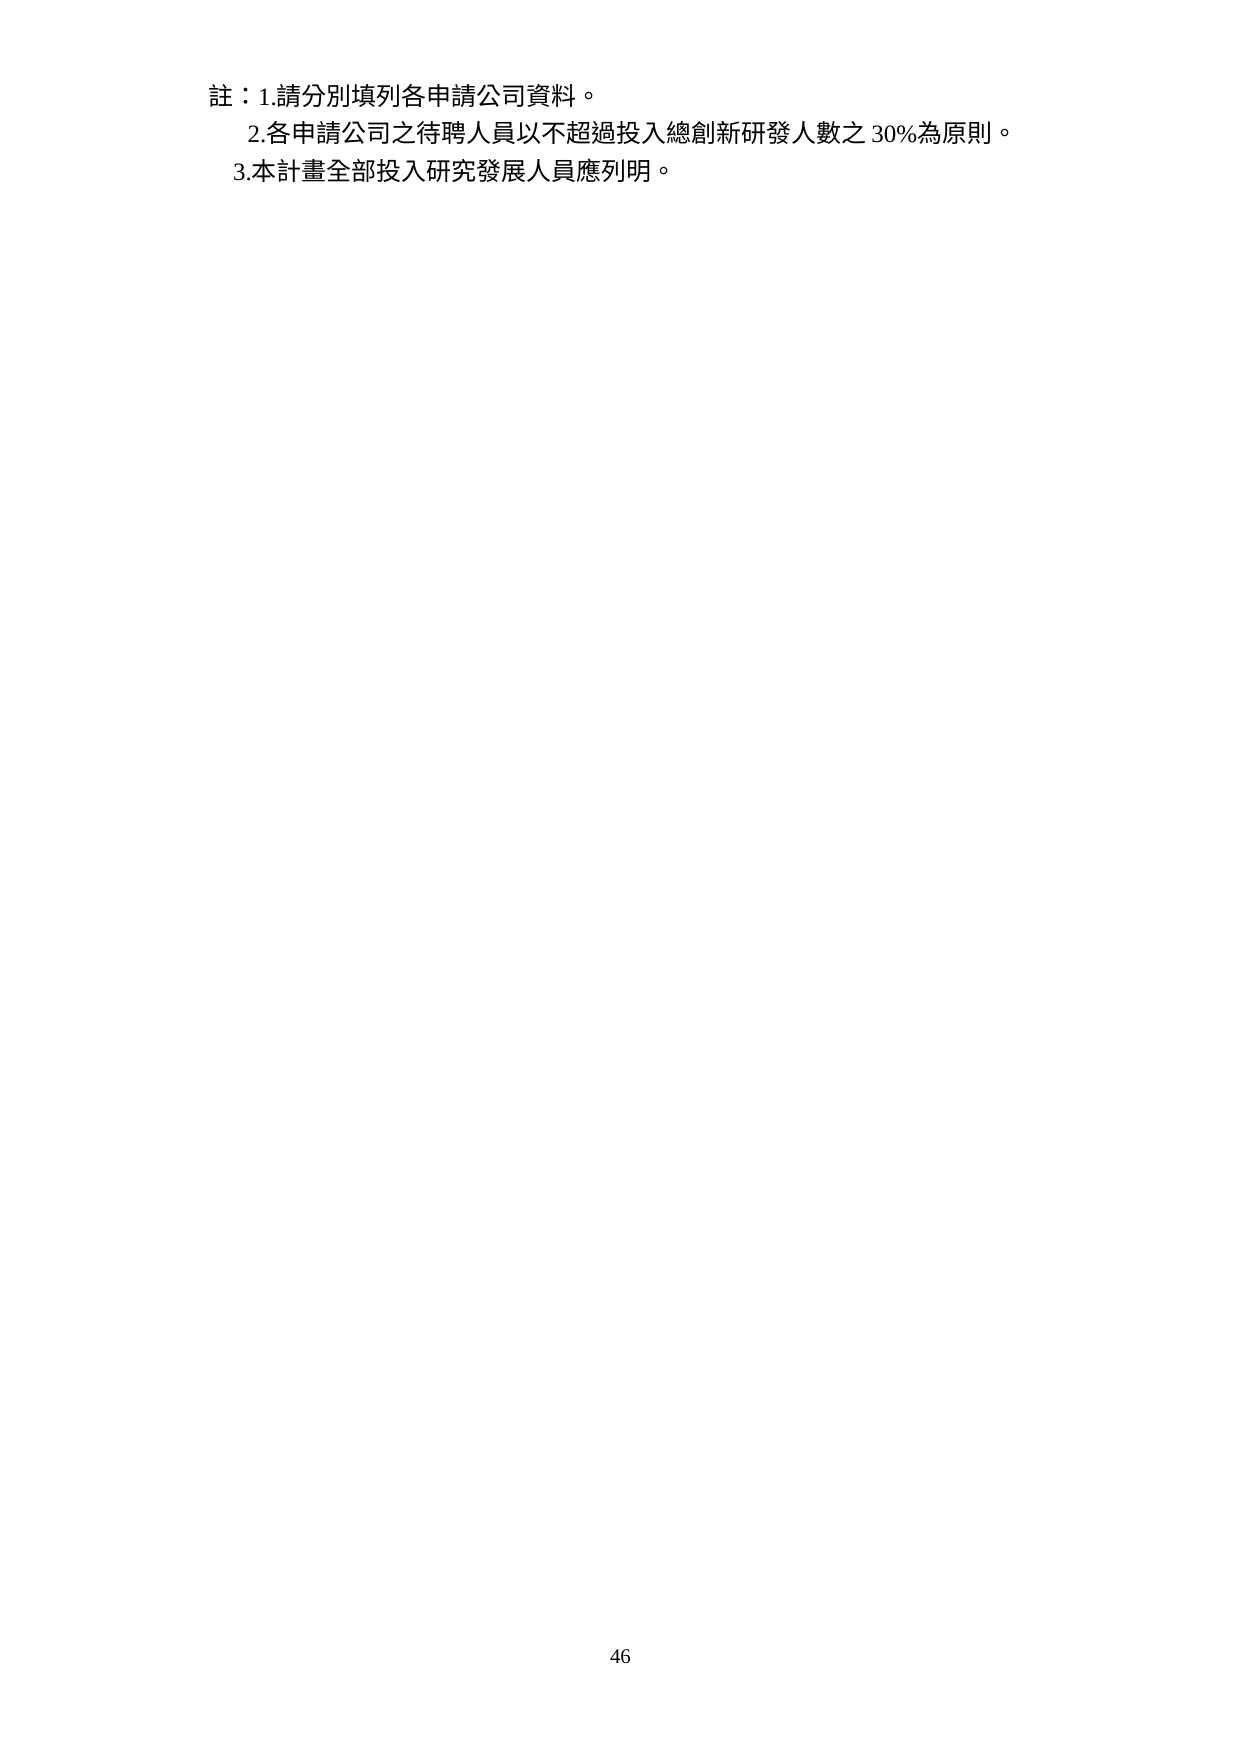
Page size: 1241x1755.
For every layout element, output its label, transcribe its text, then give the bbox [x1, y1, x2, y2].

text 3.本計畫全部投入研究發展人員應列明。 [208, 150, 1107, 187]
text 2.各申請公司之待聘人員以不超過投入總創新研發人數之30%為原則。 [241, 112, 1107, 150]
text 註：1.請分別填列各申請公司資料。 [208, 75, 1107, 112]
